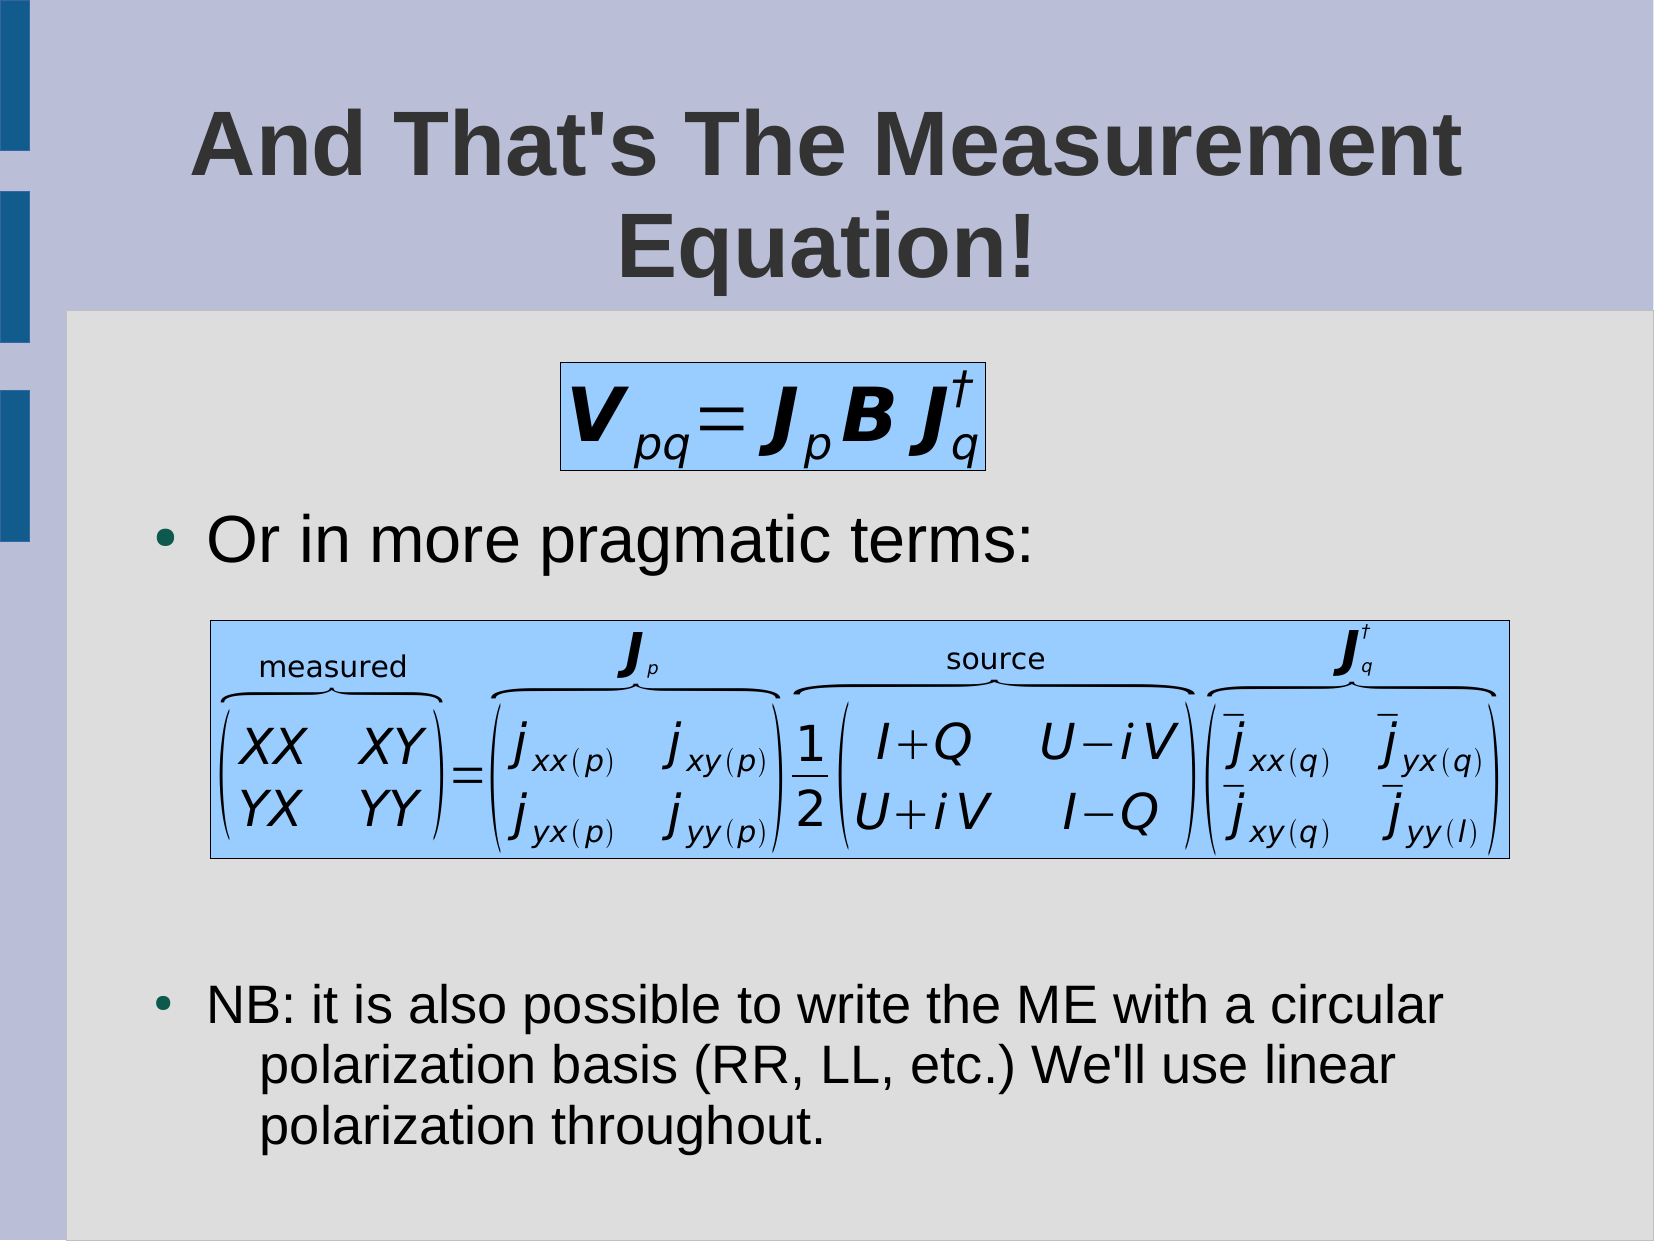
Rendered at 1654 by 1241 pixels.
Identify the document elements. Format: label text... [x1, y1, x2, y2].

list Or in more pragmatic terms: [118, 501, 1531, 621]
title And That's The Measurement Equation! [121, 91, 1534, 299]
chart [560, 362, 986, 471]
list NB: it is also possible to write the ME with a circular polarization basis (RR, LL, etc.) We'll use linear polarization throughout. [118, 974, 1531, 1157]
chart [210, 621, 1510, 859]
